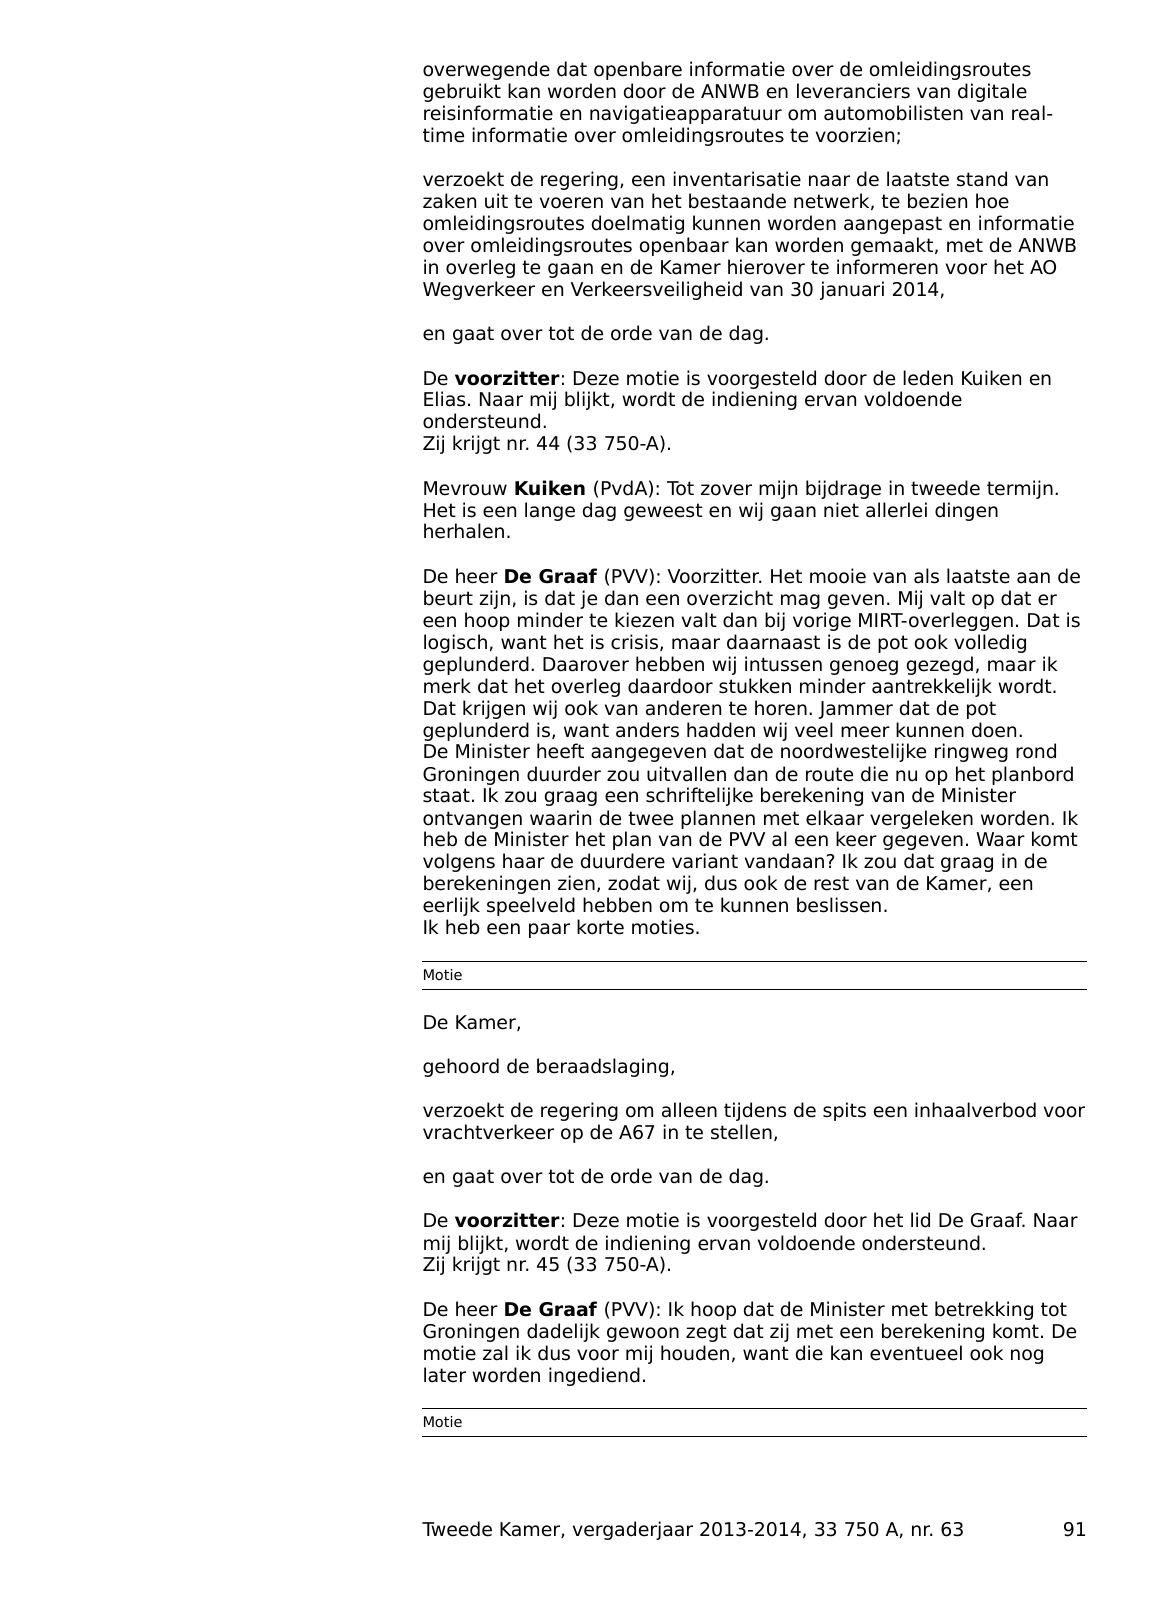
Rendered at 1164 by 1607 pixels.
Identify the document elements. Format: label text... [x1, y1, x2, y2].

text verzoekt de regering om alleen tijdens de spits een inhaalverbod voor vrachtverkeer op de A67 in te stellen, [422, 1100, 1087, 1144]
text De Kamer, [422, 1012, 1087, 1034]
text verzoekt de regering, een inventarisatie naar de laatste stand van zaken uit te voeren van het bestaande netwerk, te bezien hoe omleidingsroutes doelmatig kunnen worden aangepast en informatie over omleidingsroutes openbaar kan worden gemaakt, met de ANWB in overleg te gaan en de Kamer hierover te informeren voor het AO Wegverkeer en Verkeersveiligheid van 30 januari 2014, [422, 169, 1087, 301]
text Zij krijgt nr. 44 (33 750-A). [422, 433, 1087, 455]
text gehoord de beraadslaging, [422, 1056, 1087, 1078]
table_header Motie [422, 962, 1087, 988]
text Mevrouw Kuiken (PvdA): Tot zover mijn bijdrage in tweede termijn. Het is een lange dag geweest en wij gaan niet allerlei dingen herhalen. [422, 477, 1087, 543]
text De Minister heeft aangegeven dat de noordwestelijke ringweg rond Groningen duurder zou uitvallen dan de route die nu op het planbord staat. Ik zou graag een schriftelijke berekening van de Minister ontvangen waarin de twee plannen met elkaar vergeleken worden. Ik heb de Minister het plan van de PVV al een keer gegeven. Waar komt volgens haar de duurdere variant vandaan? Ik zou dat graag in de berekeningen zien, zodat wij, dus ook de rest van de Kamer, een eerlijk speelveld hebben om te kunnen beslissen. [422, 741, 1087, 917]
text en gaat over tot de orde van de dag. [422, 1166, 1087, 1188]
text Ik heb een paar korte moties. [422, 917, 1087, 939]
text De voorzitter: Deze motie is voorgesteld door het lid De Graaf. Naar mij blijkt, wordt de indiening ervan voldoende ondersteund. [422, 1210, 1087, 1254]
text Zij krijgt nr. 45 (33 750-A). [422, 1254, 1087, 1276]
table_header Motie [422, 1409, 1087, 1436]
text De heer De Graaf (PVV): Ik hoop dat de Minister met betrekking tot Groningen dadelijk gewoon zegt dat zij met een berekening komt. De motie zal ik dus voor mij houden, want die kan eventueel ook nog later worden ingediend. [422, 1298, 1087, 1386]
text en gaat over tot de orde van de dag. [422, 323, 1087, 345]
text De voorzitter: Deze motie is voorgesteld door de leden Kuiken en Elias. Naar mij blijkt, wordt de indiening ervan voldoende ondersteund. [422, 367, 1087, 433]
text overwegende dat openbare informatie over de omleidingsroutes gebruikt kan worden door de ANWB en leveranciers van digitale reisinformatie en navigatieapparatuur om automobilisten van real-time informatie over omleidingsroutes te voorzien; [422, 59, 1087, 147]
text De heer De Graaf (PVV): Voorzitter. Het mooie van als laatste aan de beurt zijn, is dat je dan een overzicht mag geven. Mij valt op dat er een hoop minder te kiezen valt dan bij vorige MIRT-overleggen. Dat is logisch, want het is crisis, maar daarnaast is de pot ook volledig geplunderd. Daarover hebben wij intussen genoeg gezegd, maar ik merk dat het overleg daardoor stukken minder aantrekkelijk wordt. Dat krijgen wij ook van anderen te horen. Jammer dat de pot geplunderd is, want anders hadden wij veel meer kunnen doen. [422, 566, 1087, 741]
